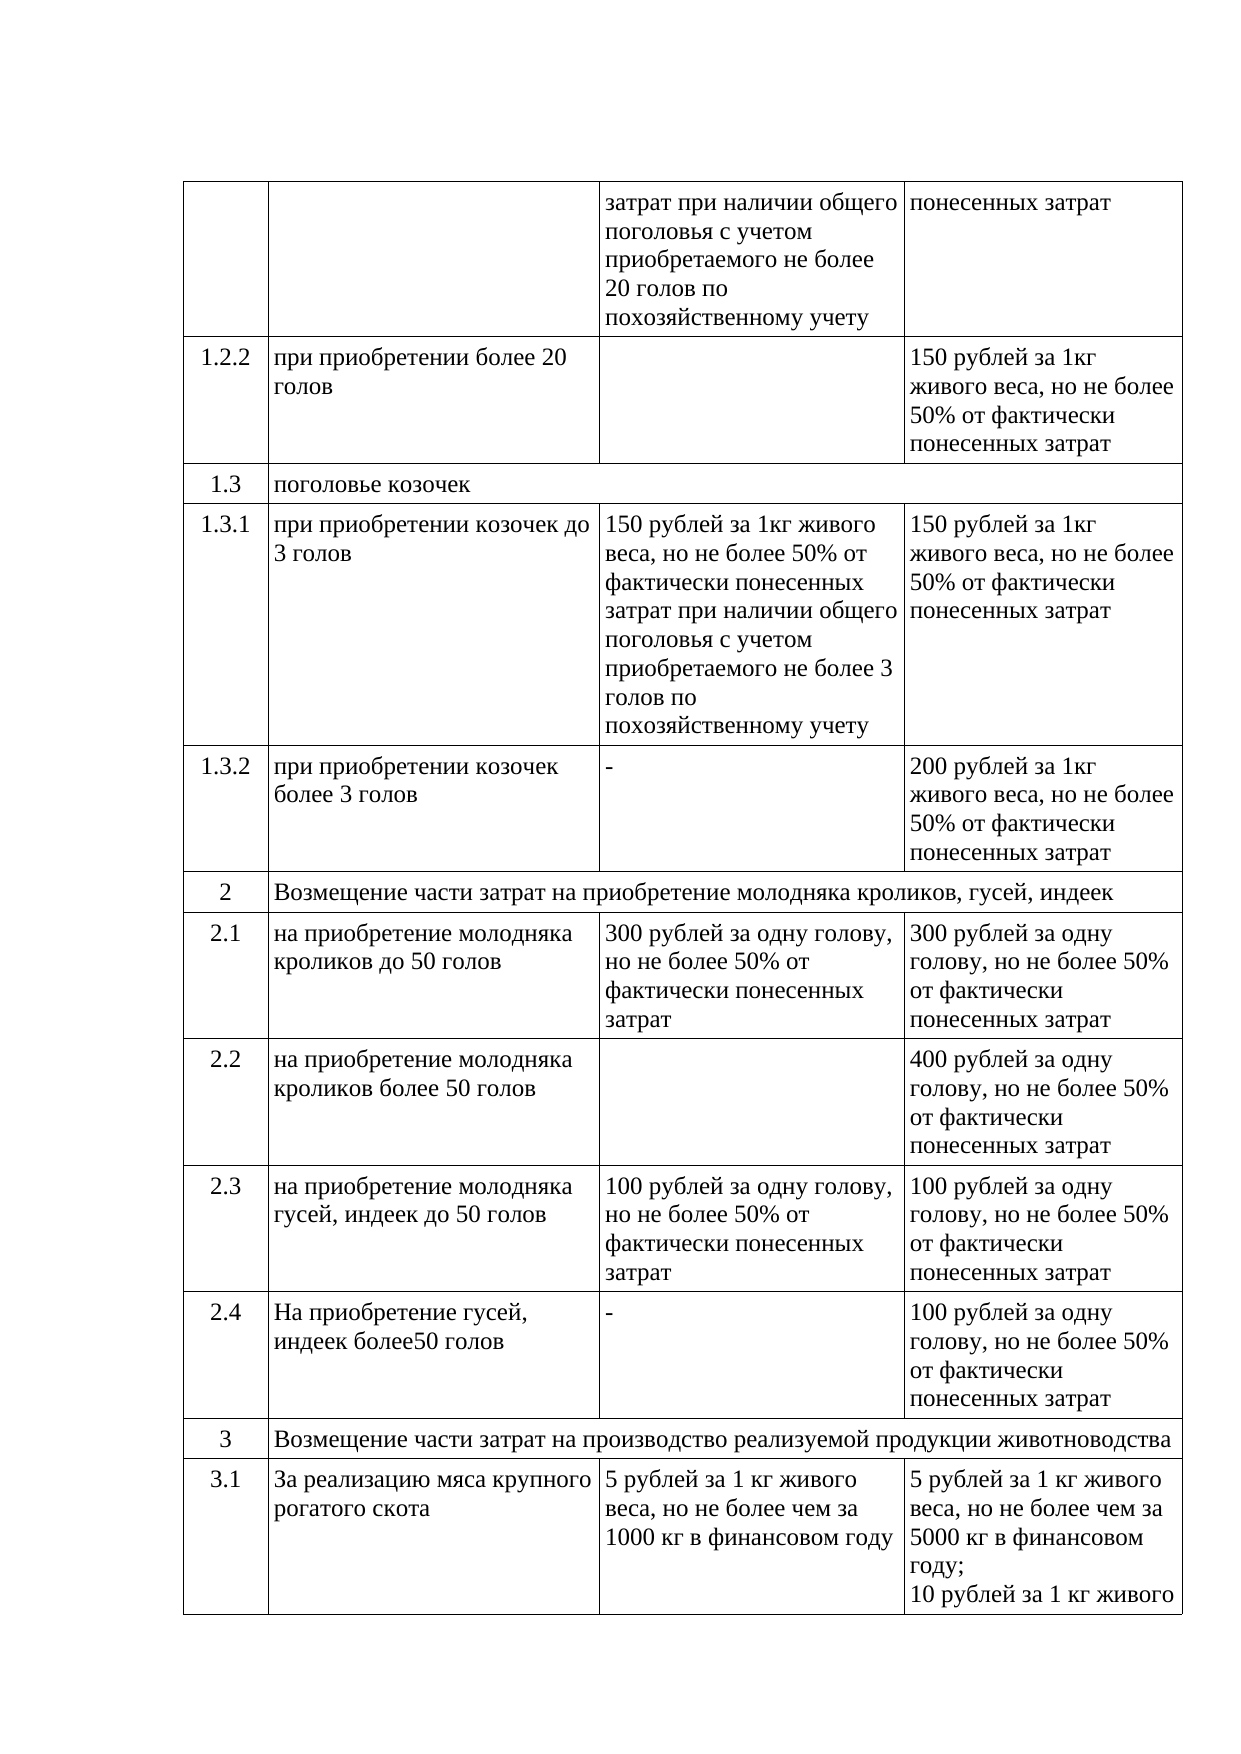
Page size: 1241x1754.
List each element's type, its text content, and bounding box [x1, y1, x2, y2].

table_cell 100 рублей за одну голову, но не более 50% от фактически понесенных затрат [905, 1166, 1182, 1291]
table_cell 2 [184, 872, 268, 912]
table_cell 1.3.2 [184, 746, 268, 871]
table_cell 1.3.1 [184, 504, 268, 745]
table_cell при приобретении козочек до 3 голов [269, 504, 599, 745]
table_cell 2.3 [184, 1166, 268, 1291]
table_cell [600, 1039, 904, 1165]
table_cell 400 рублей за одну голову, но не более 50% от фактически понесенных затрат [905, 1039, 1182, 1165]
table_cell 5 рублей за 1 кг живого веса, но не более чем за 1000 кг в финансовом году [600, 1459, 904, 1614]
table_cell 1.3 [184, 464, 268, 503]
table_cell 150 рублей за 1кг живого веса, но не более 50% от фактически понесенных затрат при наличии общего поголовья с учетом приобретаемого не более 3 голов по похозяйственному учету [600, 504, 904, 745]
table_cell 100 рублей за одну голову, но не более 50% от фактически понесенных затрат [905, 1292, 1182, 1418]
table_cell при приобретении козочек более 3 голов [269, 746, 599, 871]
table_cell 150 рублей за 1кг живого веса, но не более 50% от фактически понесенных затрат [905, 337, 1182, 463]
table_cell понесенных затрат [905, 182, 1182, 336]
table_cell [184, 182, 268, 336]
table_cell 2.4 [184, 1292, 268, 1418]
table_cell [600, 337, 904, 463]
table_cell 2.1 [184, 913, 268, 1038]
table_cell 100 рублей за одну голову, но не более 50% от фактически понесенных затрат [600, 1166, 904, 1291]
table_cell За реализацию мяса крупного рогатого скота [269, 1459, 599, 1614]
table_cell 1.2.2 [184, 337, 268, 463]
table_cell 3.1 [184, 1459, 268, 1614]
table_cell - [600, 1292, 904, 1418]
table_cell 5 рублей за 1 кг живого веса, но не более чем за 5000 кг в финансовом году; 10 рублей за 1 кг живого [905, 1459, 1182, 1614]
table_cell 200 рублей за 1кг живого веса, но не более 50% от фактически понесенных затрат [905, 746, 1182, 871]
table_cell Возмещение части затрат на производство реализуемой продукции животноводства [269, 1419, 1182, 1458]
table_cell 300 рублей за одну голову, но не более 50% от фактически понесенных затрат [600, 913, 904, 1038]
table_cell поголовье козочек [269, 464, 1182, 503]
table_cell на приобретение молодняка гусей, индеек до 50 голов [269, 1166, 599, 1291]
table_cell Возмещение части затрат на приобретение молодняка кроликов, гусей, индеек [269, 872, 1182, 912]
table_cell 300 рублей за одну голову, но не более 50% от фактически понесенных затрат [905, 913, 1182, 1038]
table_cell 150 рублей за 1кг живого веса, но не более 50% от фактически понесенных затрат [905, 504, 1182, 745]
table_cell на приобретение молодняка кроликов до 50 голов [269, 913, 599, 1038]
table_cell на приобретение молодняка кроликов более 50 голов [269, 1039, 599, 1165]
table_cell затрат при наличии общего поголовья с учетом приобретаемого не более 20 голов по похозяйственному учету [600, 182, 904, 336]
table_cell при приобретении более 20 голов [269, 337, 599, 463]
table_cell На приобретение гусей, индеек более50 голов [269, 1292, 599, 1418]
table_cell [269, 182, 599, 336]
table_cell 2.2 [184, 1039, 268, 1165]
table_cell - [600, 746, 904, 871]
table_cell 3 [184, 1419, 268, 1458]
